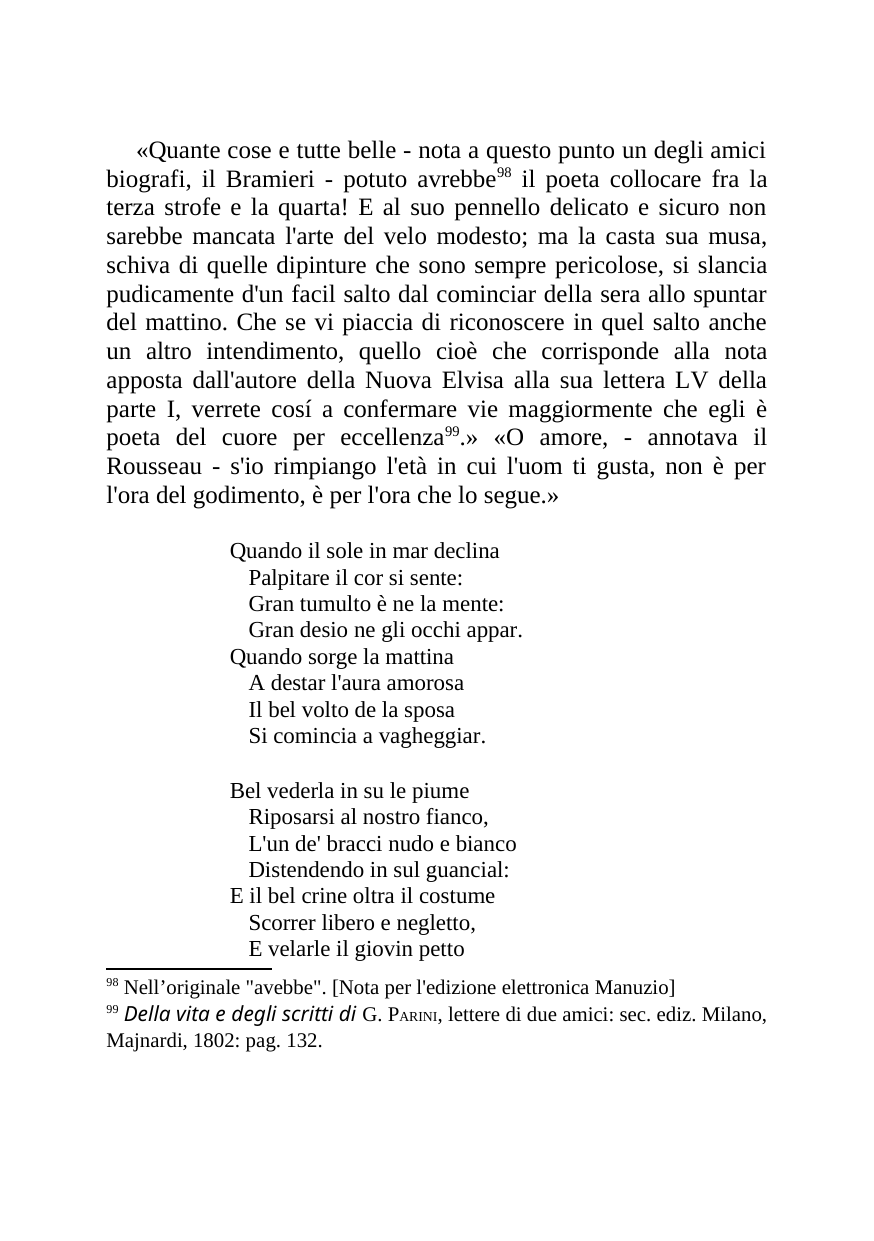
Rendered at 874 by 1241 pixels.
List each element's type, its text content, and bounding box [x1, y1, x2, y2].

text Quando sorge la mattina [200, 643, 768, 669]
text E velarle il giovin petto [219, 935, 768, 962]
text E il bel crine oltra il costume [200, 882, 768, 909]
text Bel vederla in su le piume [200, 777, 768, 803]
text Riposarsi al nostro fianco, [219, 803, 768, 830]
text Nell’originale "avebbe". [Nota per l'edizione elettronica Manuzio] [106, 975, 768, 999]
text «Quante cose e tutte belle - nota a questo punto un degli amici biografi, il Bramieri - potuto avrebbe il poeta collocare fra la terza strofe e la quarta! E al suo pennello delicato e sicuro non sarebbe mancata l'arte del velo modesto; ma la casta sua musa, schiva di quelle dipinture che sono sempre pericolose, si slancia pudicamente d'un facil salto dal cominciar della sera allo spuntar del mattino. Che se vi piaccia di riconoscere in quel salto anche un altro intendimento, quello cioè che corrisponde alla nota apposta dall'autore della Nuova Elvisa alla sua lettera LV della parte I, verrete cosí a confermare vie maggiormente che egli è poeta del cuore per eccellenza.» «O amore, - annotava il Rousseau - s'io rimpiango l'età in cui l'uom ti gusta, non è per l'ora del godimento, è per l'ora che lo segue.» [106, 135, 768, 509]
text A destar l'aura amorosa [219, 669, 768, 696]
text Gran desio ne gli occhi appar. [219, 617, 768, 643]
text Della vita e degli scritti di G. Parini, lettere di due amici: sec. ediz. Milano, Majnardi, 1802: pag. 132. [106, 999, 768, 1052]
text Gran tumulto è ne la mente: [219, 590, 768, 617]
text Scorrer libero e negletto, [219, 909, 768, 935]
text Si comincia a vagheggiar. [219, 722, 768, 748]
text Palpitare il cor si sente: [219, 564, 768, 590]
text Quando il sole in mar declina [200, 537, 768, 564]
text Distendendo in sul guancial: [219, 856, 768, 882]
text Il bel volto de la sposa [219, 696, 768, 722]
text L'un de' bracci nudo e bianco [219, 830, 768, 856]
